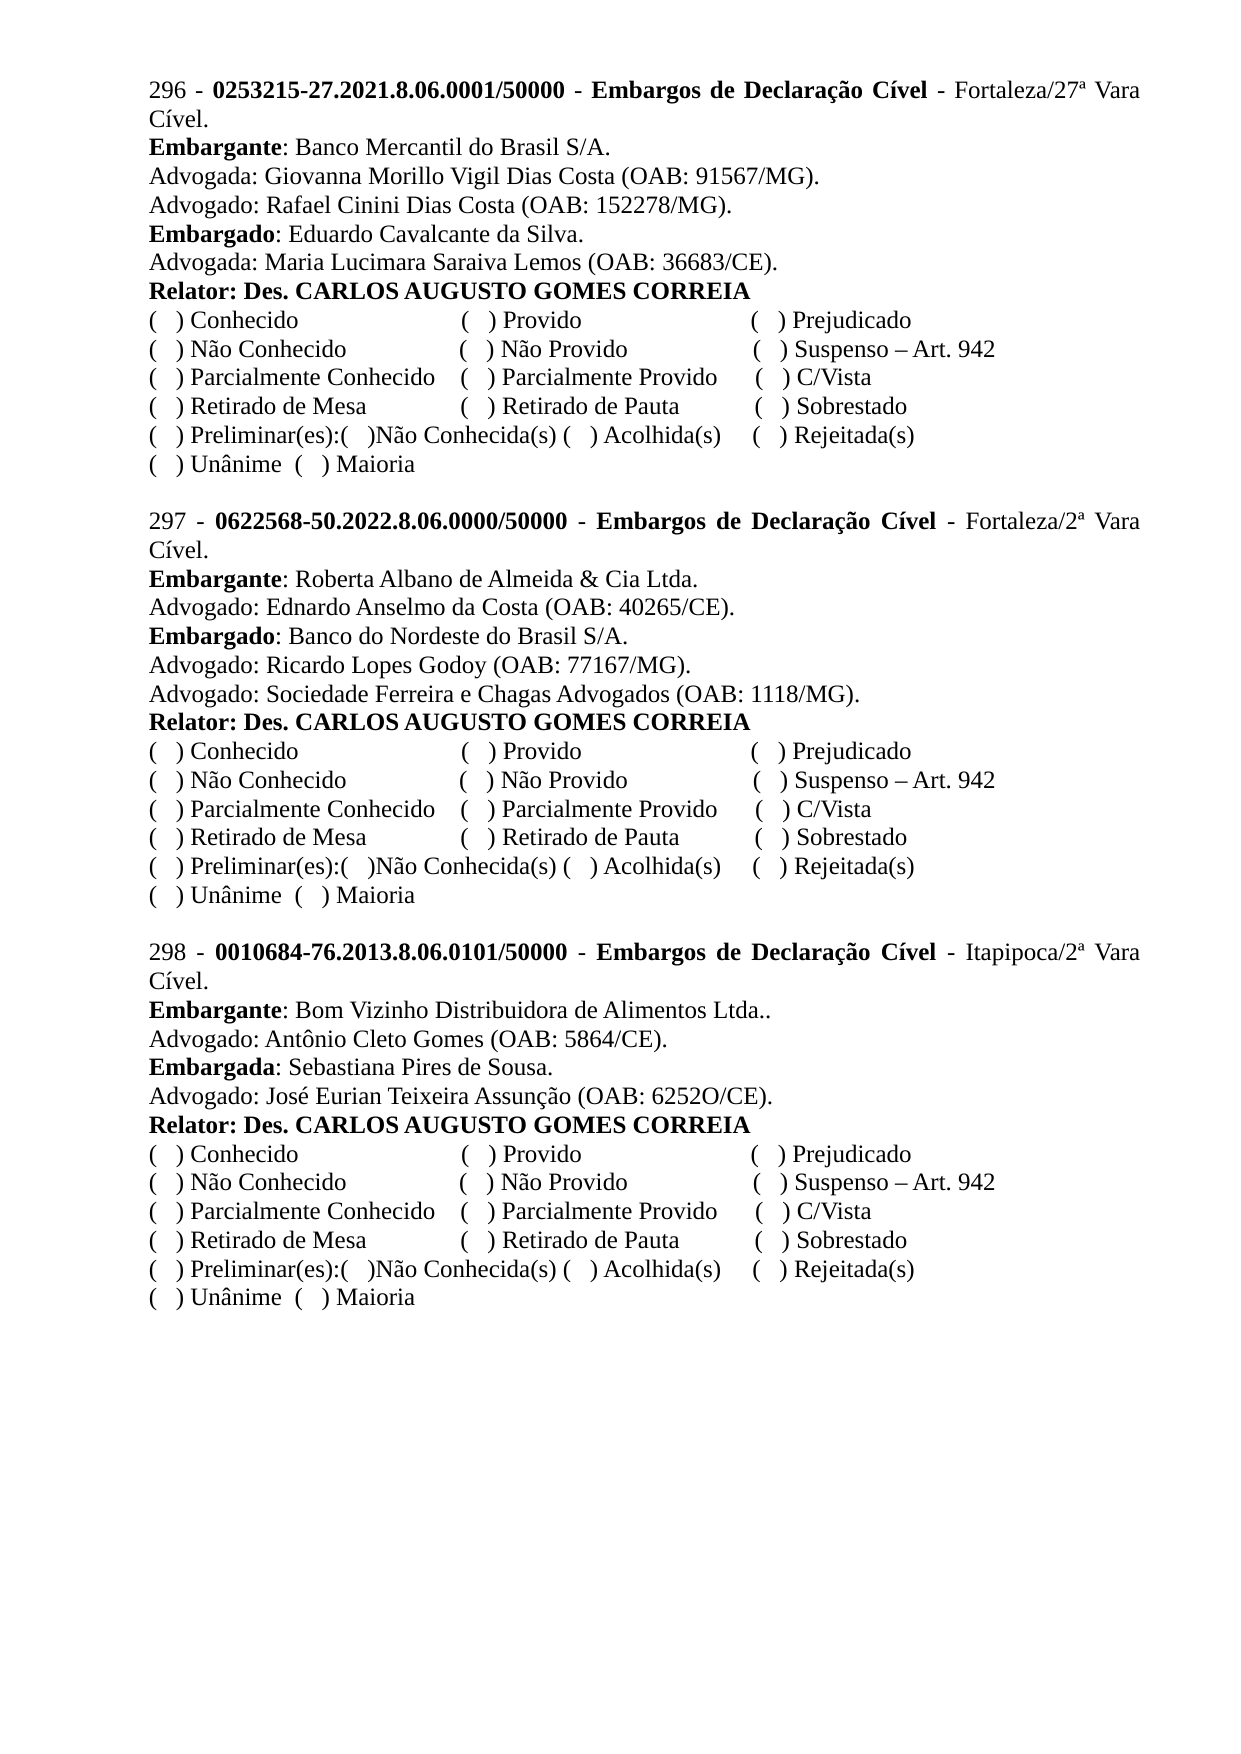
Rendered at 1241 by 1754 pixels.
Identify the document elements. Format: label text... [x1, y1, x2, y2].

text Embargante: Banco Mercantil do Brasil S/A. [148, 132, 1141, 161]
text Advogado: Ricardo Lopes Godoy (OAB: 77167/MG). [148, 650, 1141, 679]
text ( ) Conhecido ( ) Provido ( ) Prejudicado [148, 736, 1141, 765]
text ( ) Não Conhecido ( ) Não Provido ( ) Suspenso – Art. 942 [148, 334, 1158, 362]
text Advogado: Ednardo Anselmo da Costa (OAB: 40265/CE). [148, 592, 1141, 621]
text Advogado: Antônio Cleto Gomes (OAB: 5864/CE). [148, 1024, 1141, 1052]
text ( ) Retirado de Mesa ( ) Retirado de Pauta ( ) Sobrestado [148, 822, 1158, 851]
text ( ) Não Conhecido ( ) Não Provido ( ) Suspenso – Art. 942 [148, 765, 1158, 794]
text ( ) Preliminar(es):( )Não Conhecida(s) ( ) Acolhida(s) ( ) Rejeitada(s) [148, 1254, 1158, 1282]
text 296 - 0253215-27.2021.8.06.0001/50000 - Embargos de Declaração Cível - Fortaleza/27ª Vara Cível. [148, 75, 1141, 132]
text Relator: Des. CARLOS AUGUSTO GOMES CORREIA [148, 1110, 1141, 1139]
text 298 - 0010684-76.2013.8.06.0101/50000 - Embargos de Declaração Cível - Itapipoca/2ª Vara Cível. [148, 937, 1141, 995]
text ( ) Parcialmente Conhecido ( ) Parcialmente Provido ( ) C/Vista [148, 794, 1158, 822]
text ( ) Preliminar(es):( )Não Conhecida(s) ( ) Acolhida(s) ( ) Rejeitada(s) [148, 420, 1158, 449]
text Relator: Des. CARLOS AUGUSTO GOMES CORREIA [148, 707, 1141, 736]
text ( ) Preliminar(es):( )Não Conhecida(s) ( ) Acolhida(s) ( ) Rejeitada(s) [148, 851, 1158, 880]
text Relator: Des. CARLOS AUGUSTO GOMES CORREIA [148, 276, 1141, 305]
text ( ) Unânime ( ) Maioria [148, 1282, 1158, 1311]
text Embargada: Sebastiana Pires de Sousa. [148, 1052, 1141, 1081]
text ( ) Conhecido ( ) Provido ( ) Prejudicado [148, 1139, 1141, 1167]
text ( ) Não Conhecido ( ) Não Provido ( ) Suspenso – Art. 942 [148, 1167, 1158, 1196]
text Advogado: Rafael Cinini Dias Costa (OAB: 152278/MG). [148, 190, 1141, 219]
text Advogado: Sociedade Ferreira e Chagas Advogados (OAB: 1118/MG). [148, 679, 1141, 707]
text ( ) Unânime ( ) Maioria [148, 880, 1158, 909]
text Embargado: Banco do Nordeste do Brasil S/A. [148, 621, 1141, 650]
text ( ) Conhecido ( ) Provido ( ) Prejudicado [148, 305, 1141, 334]
text 297 - 0622568-50.2022.8.06.0000/50000 - Embargos de Declaração Cível - Fortaleza/2ª Vara Cível. [148, 506, 1141, 564]
text Advogado: José Eurian Teixeira Assunção (OAB: 6252O/CE). [148, 1081, 1141, 1110]
text ( ) Unânime ( ) Maioria [148, 449, 1158, 477]
text ( ) Retirado de Mesa ( ) Retirado de Pauta ( ) Sobrestado [148, 1225, 1158, 1254]
text ( ) Parcialmente Conhecido ( ) Parcialmente Provido ( ) C/Vista [148, 1196, 1158, 1225]
text ( ) Parcialmente Conhecido ( ) Parcialmente Provido ( ) C/Vista [148, 362, 1158, 391]
text Embargado: Eduardo Cavalcante da Silva. [148, 219, 1141, 247]
text Advogada: Giovanna Morillo Vigil Dias Costa (OAB: 91567/MG). [148, 161, 1141, 190]
text Embargante: Bom Vizinho Distribuidora de Alimentos Ltda.. [148, 995, 1141, 1024]
text ( ) Retirado de Mesa ( ) Retirado de Pauta ( ) Sobrestado [148, 391, 1158, 420]
text Embargante: Roberta Albano de Almeida & Cia Ltda. [148, 564, 1141, 592]
text Advogada: Maria Lucimara Saraiva Lemos (OAB: 36683/CE). [148, 247, 1141, 276]
